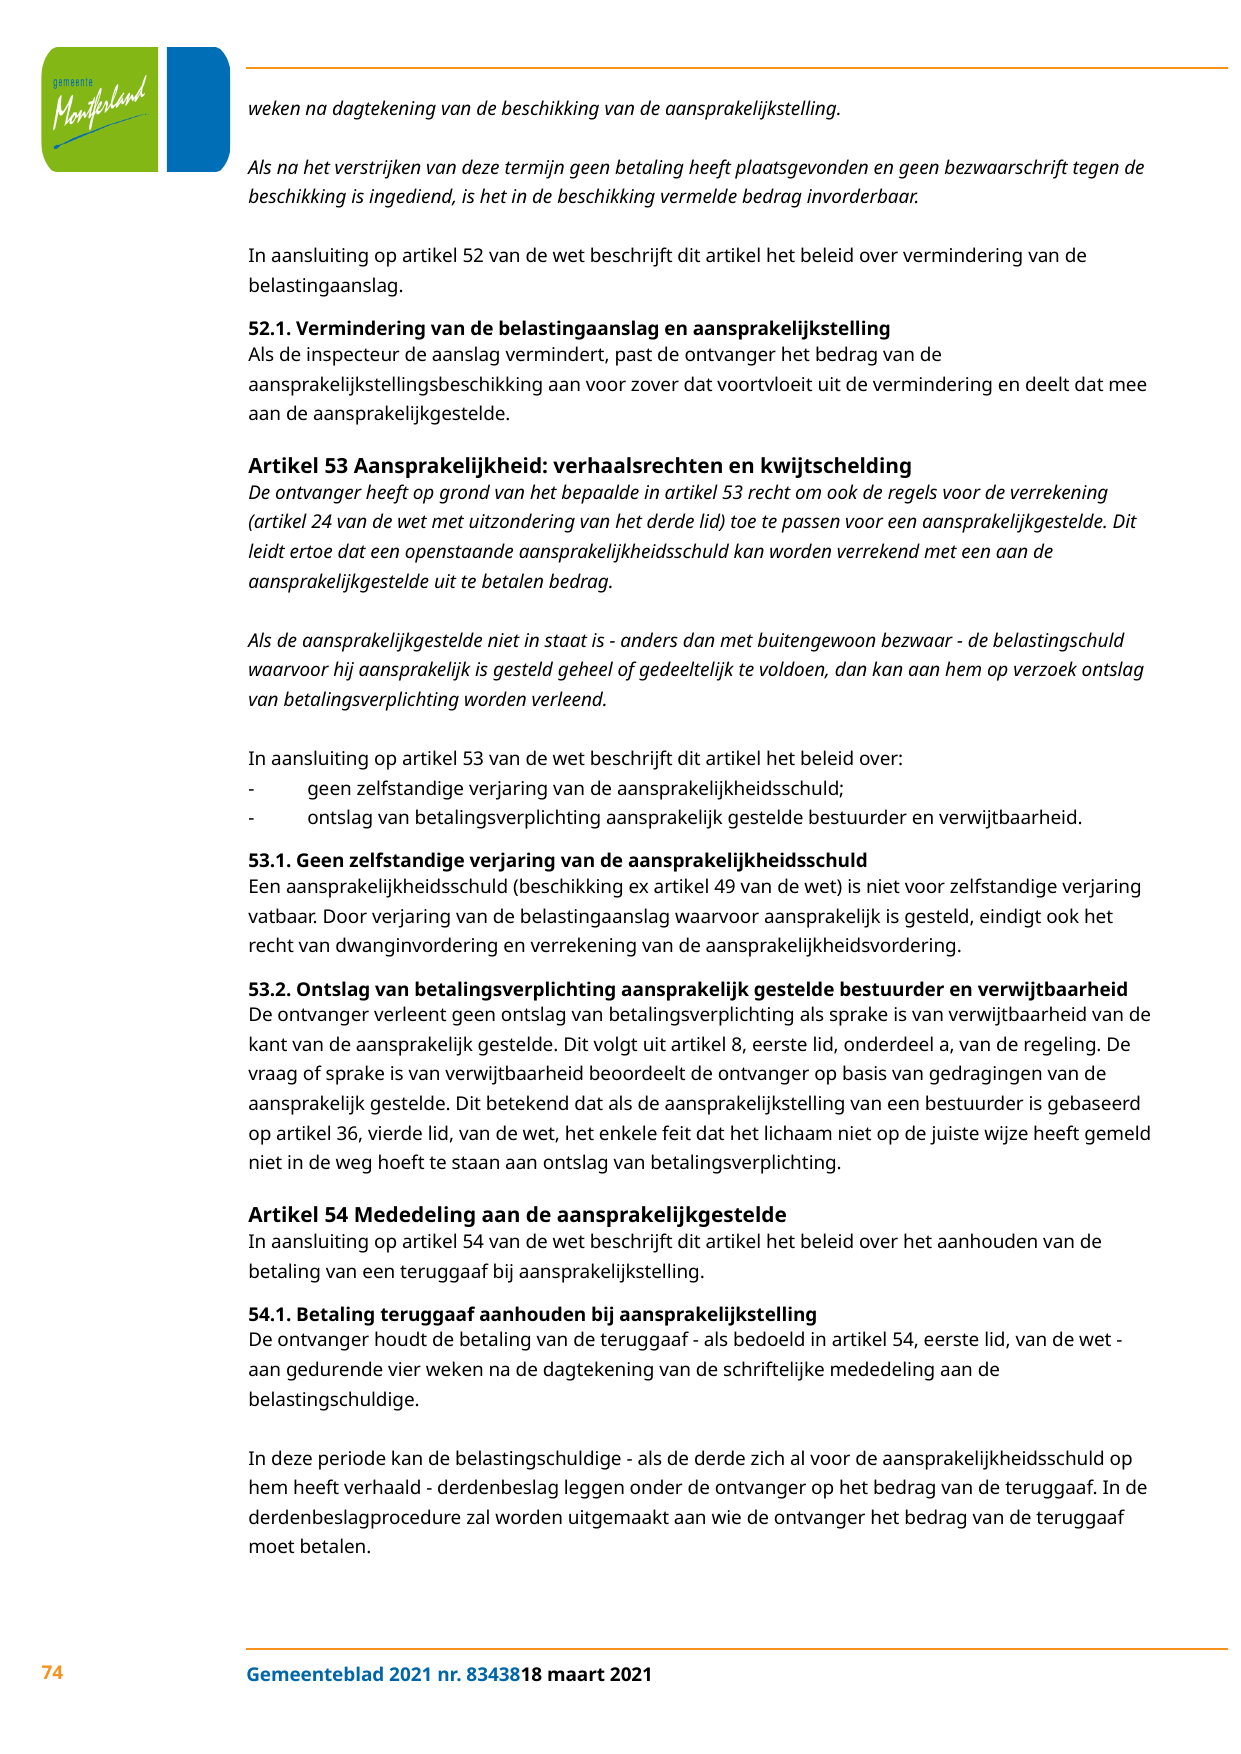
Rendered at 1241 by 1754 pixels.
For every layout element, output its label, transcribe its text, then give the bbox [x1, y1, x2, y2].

list ontslag van betalingsverplichting aansprakelijk gestelde bestuurder en verwijtbaarheid. [248, 804, 1152, 830]
picture [41, 47, 231, 172]
text Artikel 54 Mededeling aan de aansprakelijkgestelde [248, 1200, 1152, 1228]
text De ontvanger verleent geen ontslag van betalingsverplichting als sprake is van verwijtbaarheid van de kant van de aansprakelijk gestelde. Dit volgt uit artikel 8, eerste lid, onderdeel a, van de regeling. De vraag of sprake is van verwijtbaarheid beoordeelt de ontvanger op basis van gedragingen van de aansprakelijk gestelde. Dit betekend dat als de aansprakelijkstelling van een bestuurder is gebaseerd op artikel 36, vierde lid, van de wet, het enkele feit dat het lichaam niet op de juiste wijze heeft gemeld niet in de weg hoeft te staan aan ontslag van betalingsverplichting. [248, 1001, 1152, 1175]
text weken na dagtekening van de beschikking van de aansprakelijkstelling. [248, 95, 1152, 121]
text Als de inspecteur de aanslag vermindert, past de ontvanger het bedrag van de aansprakelijkstellingsbeschikking aan voor zover dat voortvloeit uit de vermindering en deelt dat mee aan de aansprakelijkgestelde. [248, 341, 1152, 426]
text 54.1. Betaling teruggaaf aanhouden bij aansprakelijkstelling [248, 1301, 1152, 1327]
text Een aansprakelijkheidsschuld (beschikking ex artikel 49 van de wet) is niet voor zelfstandige verjaring vatbaar. Door verjaring van de belastingaanslag waarvoor aansprakelijk is gesteld, eindigt ook het recht van dwanginvordering en verrekening van de aansprakelijkheidsvordering. [248, 873, 1152, 958]
text 53.1. Geen zelfstandige verjaring van de aansprakelijkheidsschuld [248, 848, 1152, 873]
text De ontvanger houdt de betaling van de teruggaaf - als bedoeld in artikel 54, eerste lid, van de wet - aan gedurende vier weken na de dagtekening van de schriftelijke mededeling aan de belastingschuldige. [248, 1327, 1152, 1412]
list geen zelfstandige verjaring van de aansprakelijkheidsschuld; [248, 775, 1152, 801]
text 52.1. Vermindering van de belastingaanslag en aansprakelijkstelling [248, 315, 1152, 341]
text Als na het verstrijken van deze termijn geen betaling heeft plaatsgevonden en geen bezwaarschrift tegen de beschikking is ingediend, is het in de beschikking vermelde bedrag invorderbaar. [248, 154, 1152, 209]
text Als de aansprakelijkgestelde niet in staat is - anders dan met buitengewoon bezwaar - de belastingschuld waarvoor hij aansprakelijk is gesteld geheel of gedeeltelijk te voldoen, dan kan aan hem op verzoek ontslag van betalingsverplichting worden verleend. [248, 627, 1152, 712]
text In aansluiting op artikel 54 van de wet beschrijft dit artikel het beleid over het aanhouden van de betaling van een teruggaaf bij aansprakelijkstelling. [248, 1228, 1152, 1283]
text In aansluiting op artikel 53 van de wet beschrijft dit artikel het beleid over: [248, 745, 1152, 771]
text In aansluiting op artikel 52 van de wet beschrijft dit artikel het beleid over vermindering van de belastingaanslag. [248, 243, 1152, 298]
text 53.2. Ontslag van betalingsverplichting aansprakelijk gestelde bestuurder en verwijtbaarheid [248, 976, 1152, 1001]
text In deze periode kan de belastingschuldige - als de derde zich al voor de aansprakelijkheidsschuld op hem heeft verhaald - derdenbeslag leggen onder de ontvanger op het bedrag van de teruggaaf. In de derdenbeslagprocedure zal worden uitgemaakt aan wie de ontvanger het bedrag van de teruggaaf moet betalen. [248, 1445, 1152, 1559]
text De ontvanger heeft op grond van het bepaalde in artikel 53 recht om ook de regels voor de verrekening (artikel 24 van de wet met uitzondering van het derde lid) toe te passen voor een aansprakelijkgestelde. Dit leidt ertoe dat een openstaande aansprakelijkheidsschuld kan worden verrekend met een aan de aansprakelijkgestelde uit te betalen bedrag. [248, 479, 1152, 594]
text Artikel 53 Aansprakelijkheid: verhaalsrechten en kwijtschelding [248, 451, 1152, 479]
